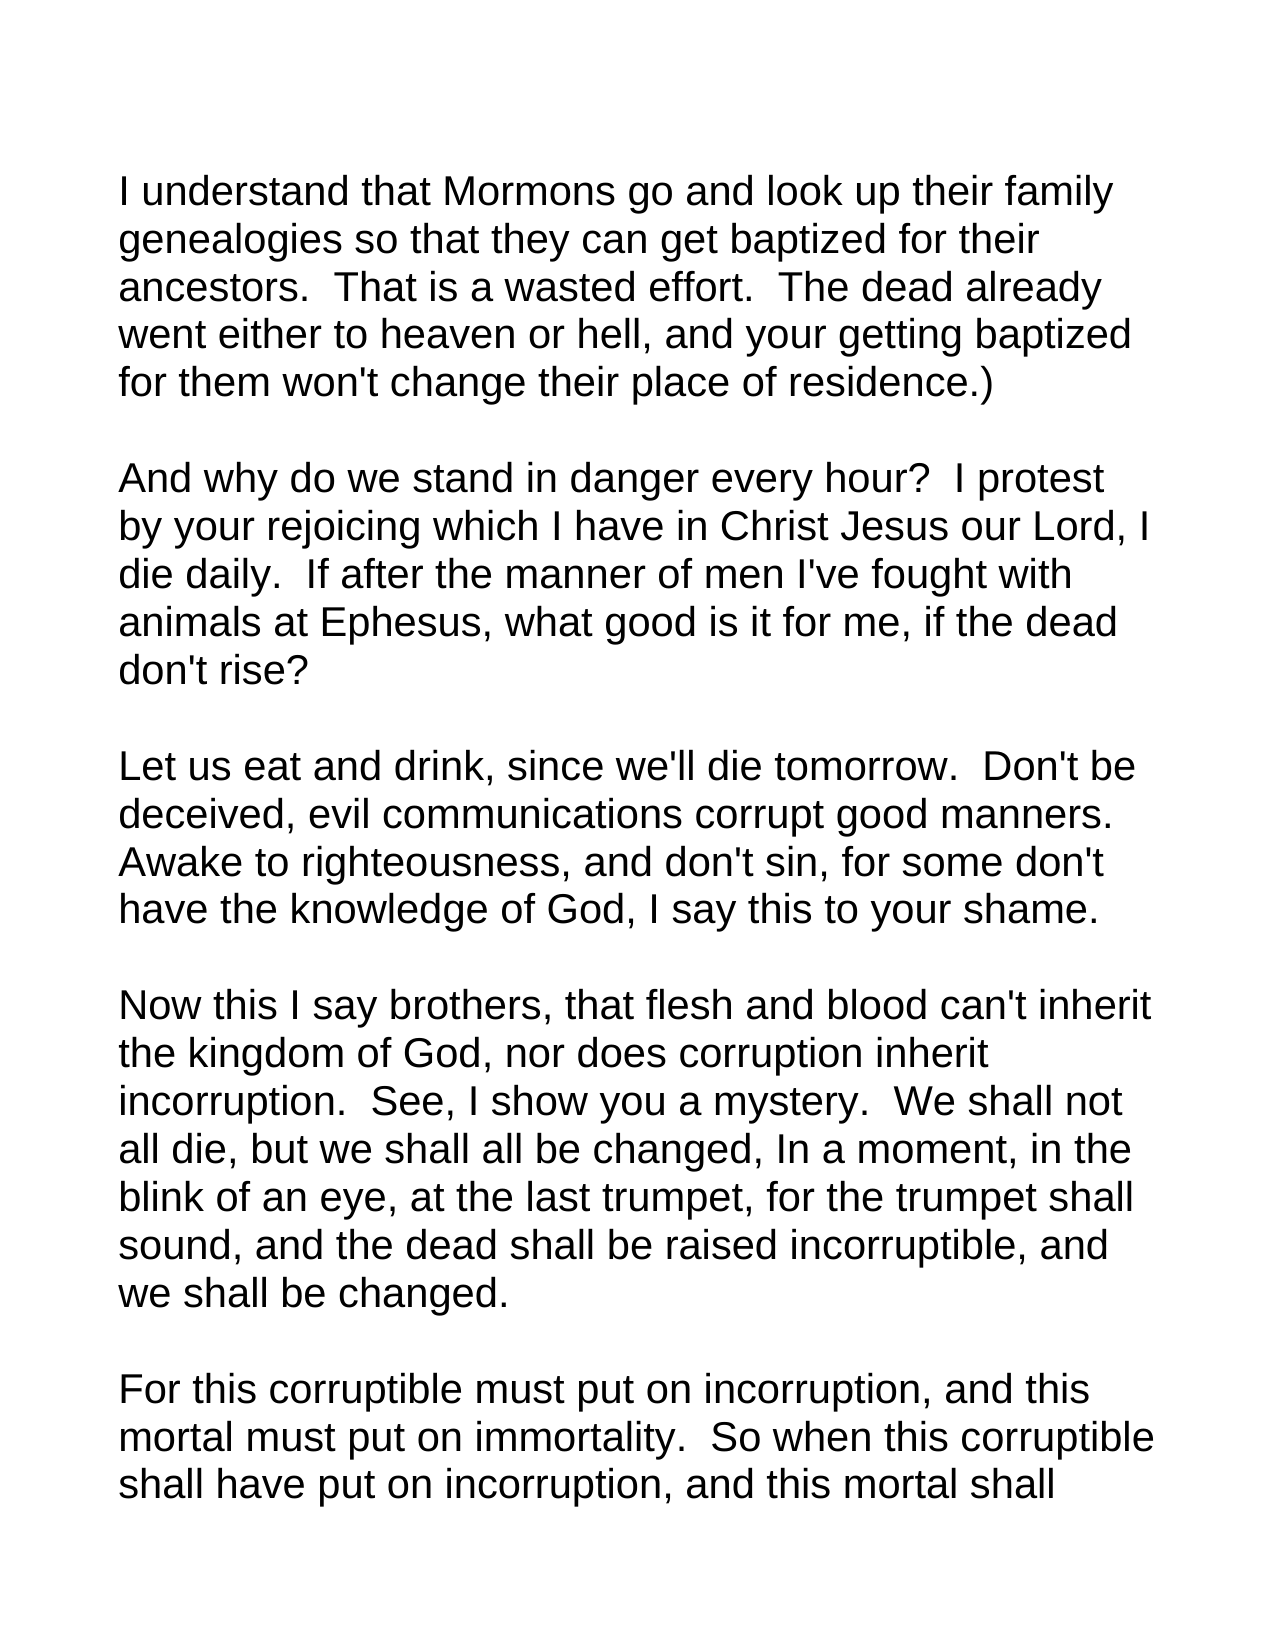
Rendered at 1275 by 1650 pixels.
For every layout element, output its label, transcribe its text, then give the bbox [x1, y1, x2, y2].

text For this corruptible must put on incorruption, and this mortal must put on immortality. So when this corruptible shall have put on incorruption, and this mortal shall [118, 1364, 1157, 1508]
text And why do we stand in danger every hour? I protest by your rejoicing which I have in Christ Jesus our Lord, I die daily. If after the manner of men I've fought with animals at Ephesus, what good is it for me, if the dead don't rise? [118, 453, 1157, 693]
text Let us eat and drink, since we'll die tomorrow. Don't be deceived, evil communications corrupt good manners. Awake to righteousness, and don't sin, for some don't have the knowledge of God, I say this to your shame. [118, 741, 1157, 933]
text Now this I say brothers, that flesh and blood can't inherit the kingdom of God, nor does corruption inherit incorruption. See, I show you a mystery. We shall not all die, but we shall all be changed, In a moment, in the blink of an eye, at the last trumpet, for the trumpet shall sound, and the dead shall be raised incorruptible, and we shall be changed. [118, 981, 1157, 1316]
text I understand that Mormons go and look up their family genealogies so that they can get baptized for their ancestors. That is a wasted effort. The dead already went either to heaven or hell, and your getting baptized for them won't change their place of residence.) [118, 166, 1157, 406]
